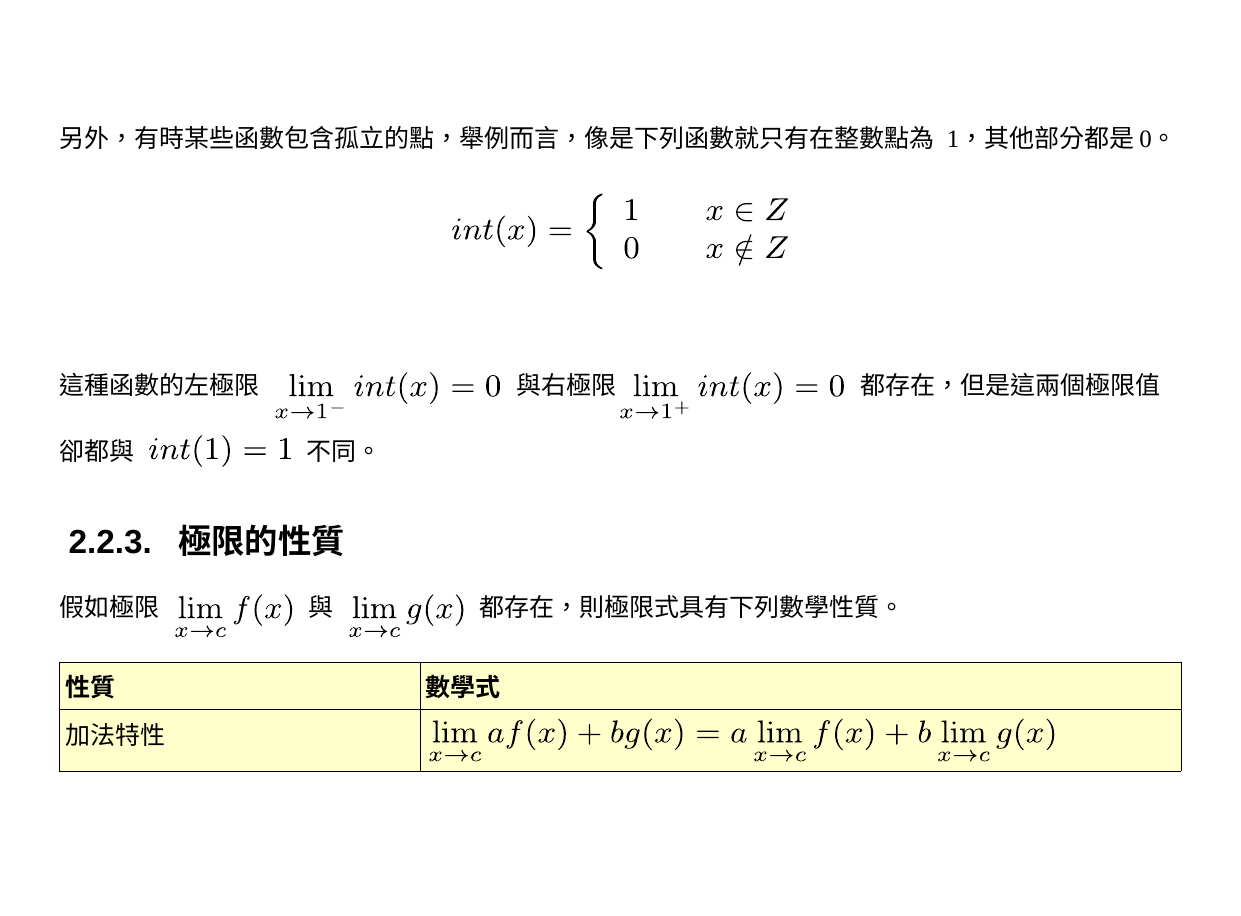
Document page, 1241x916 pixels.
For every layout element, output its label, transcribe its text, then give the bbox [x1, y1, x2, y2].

table_header 性質 [60, 663, 420, 709]
text 假如極限 與 都存在，則極限式具有下列數學性質。 [59, 588, 1181, 641]
subtitle 極限的性質 [59, 515, 1181, 563]
text 另外，有時某些函數包含孤立的點，舉例而言，像是下列函數就只有在整數點為 1，其他部分都是0。 [59, 118, 1181, 155]
table_cell [421, 710, 1181, 771]
text 這種函數的左極限 與右極限 都存在，但是這兩個極限值卻都與 不同。 [59, 366, 1181, 469]
table_cell 加法特性 [60, 710, 420, 771]
table_header 數學式 [421, 663, 1181, 709]
